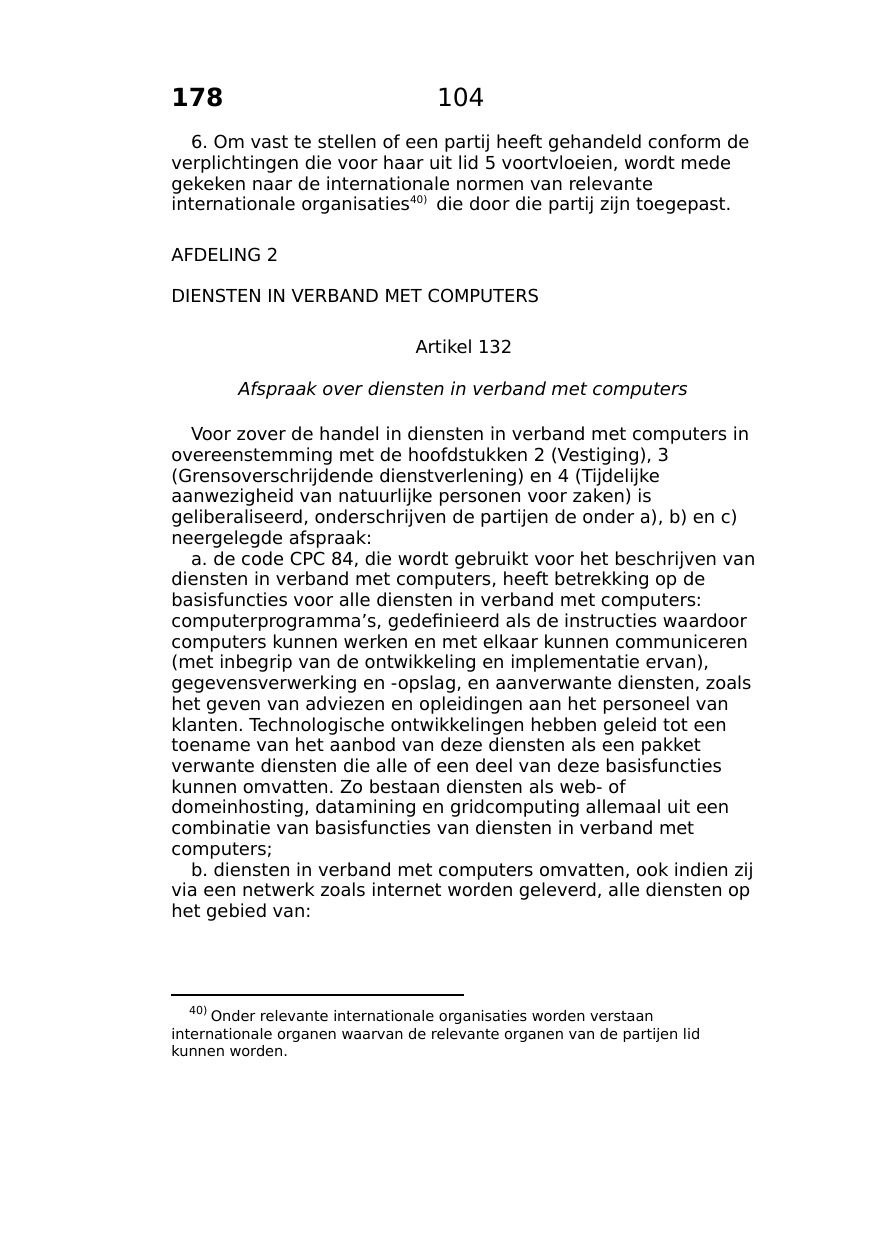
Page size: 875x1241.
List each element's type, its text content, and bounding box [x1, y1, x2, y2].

subtitle Artikel 132 Afspraak over diensten in verband met computers [171, 337, 756, 399]
text b. diensten in verband met computers omvatten, ook indien zij via een netwerk zoals internet worden geleverd, alle diensten op het gebied van: [171, 859, 756, 922]
text Onder relevante internationale organisaties worden verstaan internationale organen waarvan de relevante organen van de partijen lid kunnen worden. [171, 1004, 756, 1060]
subtitle AFDELING 2 DIENSTEN IN VERBAND MET COMPUTERS [171, 245, 756, 307]
text a. de code CPC 84, die wordt gebruikt voor het beschrijven van diensten in verband met computers, heeft betrekking op de basisfuncties voor alle diensten in verband met computers: computerprogramma’s, gedefinieerd als de instructies waardoor computers kunnen werken en met elkaar kunnen communiceren (met inbegrip van de ontwikkeling en implementatie ervan), gegevensverwerking en -opslag, en aanverwante diensten, zoals het geven van adviezen en opleidingen aan het personeel van klanten. Technologische ontwikkelingen hebben geleid tot een toename van het aanbod van deze diensten als een pakket verwante diensten die alle of een deel van deze basisfuncties kunnen omvatten. Zo bestaan diensten als web- of domeinhosting, datamining en gridcomputing allemaal uit een combinatie van basisfuncties van diensten in verband met computers; [171, 548, 756, 859]
text Voor zover de handel in diensten in verband met computers in overeenstemming met de hoofdstukken 2 (Vestiging), 3 (Grensoverschrijdende dienstverlening) en 4 (Tijdelijke aanwezigheid van natuurlijke personen voor zaken) is geliberaliseerd, onderschrijven de partijen de onder a), b) en c) neergelegde afspraak: [171, 424, 756, 548]
text 6. Om vast te stellen of een partij heeft gehandeld conform de verplichtingen die voor haar uit lid 5 voortvloeien, wordt mede gekeken naar de internationale normen van relevante internationale organisaties die door die partij zijn toegepast. [171, 132, 756, 215]
